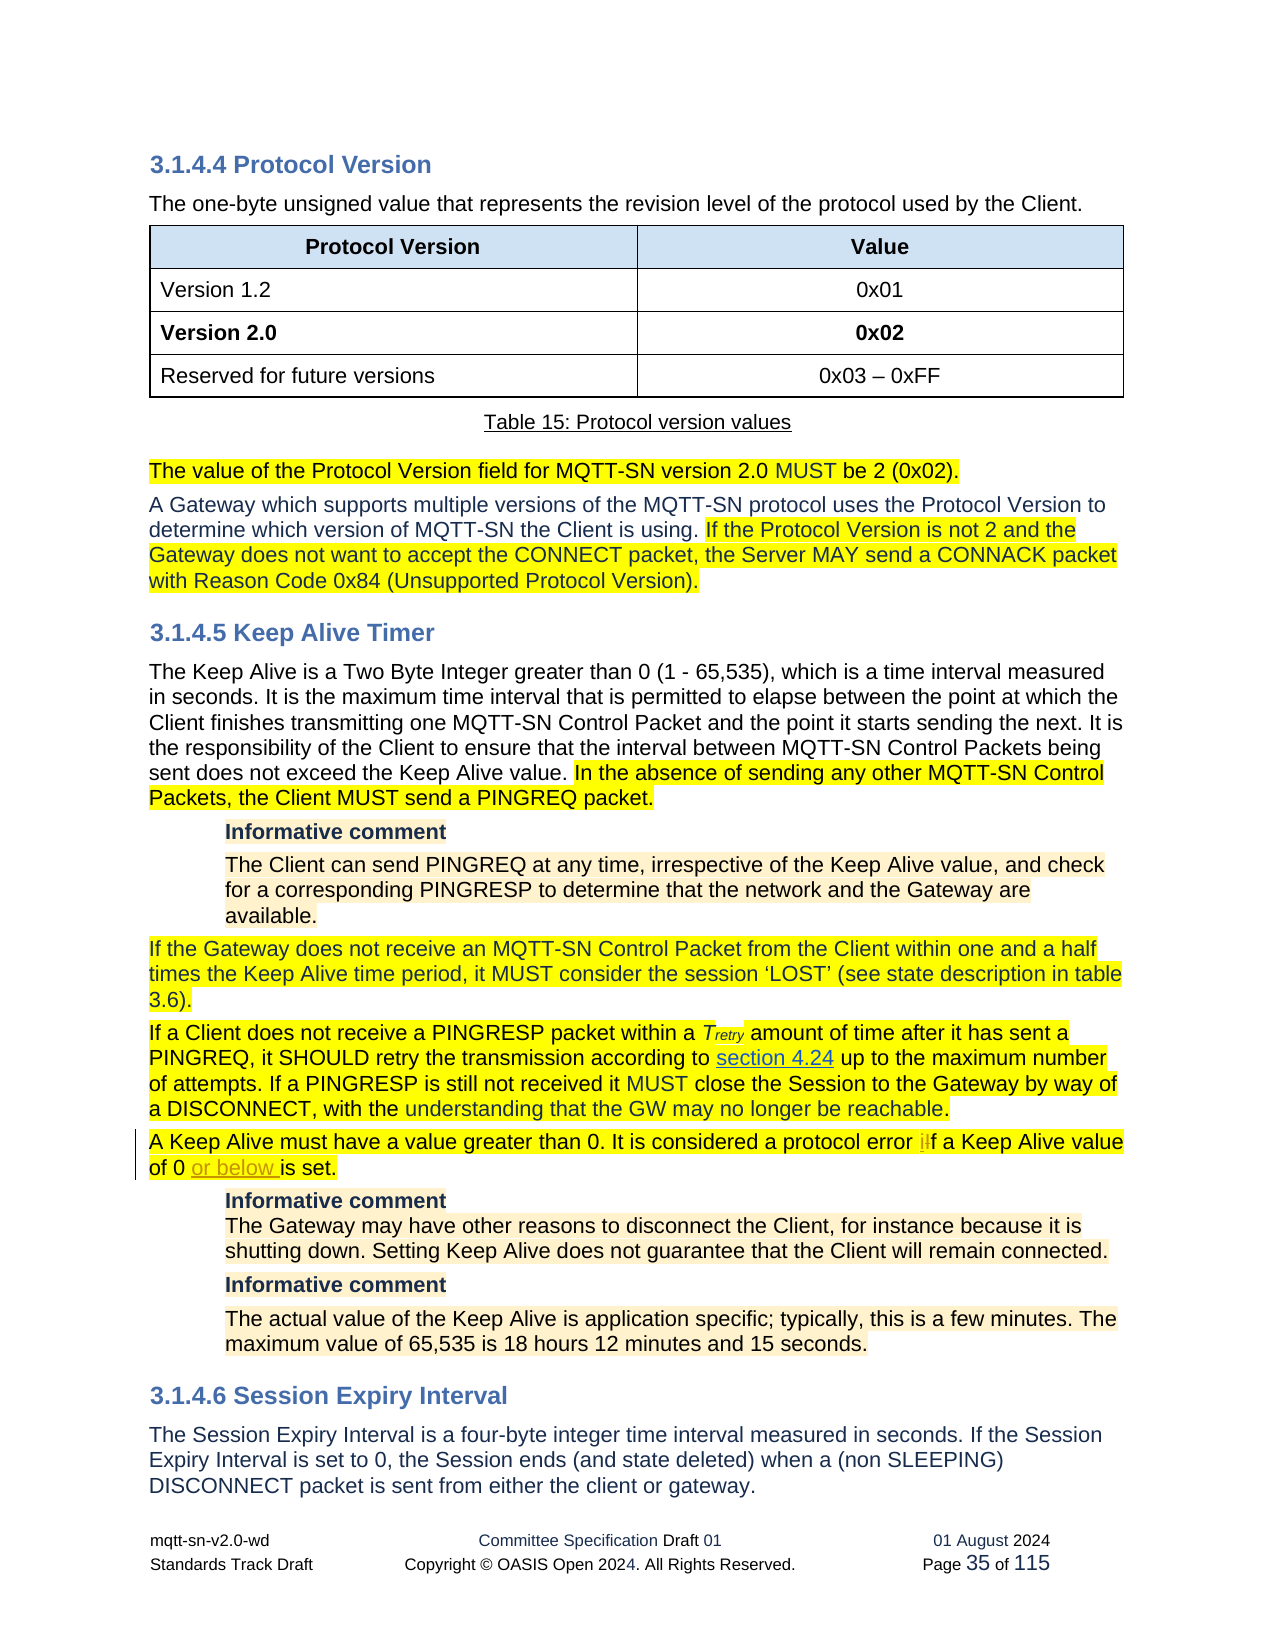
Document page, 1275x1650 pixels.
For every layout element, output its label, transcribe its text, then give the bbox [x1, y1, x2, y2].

text The one-byte unsigned value that represents the revision level of the protocol used by the Client. [148, 191, 1124, 216]
table_cell Version 2.0 [151, 312, 637, 353]
table_cell Version 1.2 [151, 269, 637, 311]
text If a Client does not receive a PINGRESP packet within a Tretry amount of time after it has sent a PINGREQ, it SHOULD retry the transmission according to section 4.24 up to the maximum number of attempts. If a PINGRESP is still not received it MUST close the Session to the Gateway by way of a DISCONNECT, with the understanding that the GW may no longer be reachable. [148, 1020, 1124, 1121]
subtitle 3.1.4.4 Protocol Version [150, 150, 1124, 179]
text The value of the Protocol Version field for MQTT-SN version 2.0 MUST be 2 (0x02). [148, 458, 1124, 484]
text Informative comment The Gateway may have other reasons to disconnect the Client, for instance because it is shutting down. Setting Keep Alive does not guarantee that the Client will remain connected. [225, 1188, 1124, 1264]
subtitle 3.1.4.5 Keep Alive Timer [150, 618, 1124, 647]
text Informative comment [225, 1272, 1124, 1297]
table_cell Reserved for future versions [151, 355, 637, 396]
text Table 15: Protocol version values [150, 410, 1125, 434]
text The Client can send PINGREQ at any time, irrespective of the Keep Alive value, and check for a corresponding PINGRESP to determine that the network and the Gateway are available. [225, 852, 1124, 928]
text The Session Expiry Interval is a four-byte integer time interval measured in seconds. If the Session Expiry Interval is set to 0, the Session ends (and state deleted) when a (non SLEEPING) DISCONNECT packet is sent from either the client or gateway. [148, 1422, 1124, 1498]
table_header Protocol Version [151, 226, 637, 268]
table_header Value [638, 226, 1123, 268]
text The Keep Alive is a Two Byte Integer greater than 0 (1 - 65,535), which is a time interval measured in seconds. It is the maximum time interval that is permitted to elapse between the point at which the Client finishes transmitting one MQTT-SN Control Packet and the point it starts sending the next. It is the responsibility of the Client to ensure that the interval between MQTT-SN Control Packets being sent does not exceed the Keep Alive value. In the absence of sending any other MQTT-SN Control Packets, the Client MUST send a PINGREQ packet. [148, 659, 1124, 810]
table_cell 0x01 [638, 269, 1123, 311]
text If the Gateway does not receive an MQTT-SN Control Packet from the Client within one and a half times the Keep Alive time period, it MUST consider the session ‘LOST’ (see state description in table 3.6). [148, 936, 1124, 1012]
table_cell 0x02 [638, 312, 1123, 353]
subtitle 3.1.4.6 Session Expiry Interval [150, 1381, 1124, 1410]
text The actual value of the Keep Alive is application specific; typically, this is a few minutes. The maximum value of 65,535 is 18 hours 12 minutes and 15 seconds. [225, 1306, 1124, 1356]
text Informative comment [225, 819, 1124, 844]
table_cell 0x03 – 0xFF [638, 355, 1123, 396]
text A Gateway which supports multiple versions of the MQTT-SN protocol uses the Protocol Version to determine which version of MQTT-SN the Client is using. If the Protocol Version is not 2 and the Gateway does not want to accept the CONNECT packet, the Server MAY send a CONNACK packet with Reason Code 0x84 (Unsupported Protocol Version). [148, 492, 1124, 593]
text A Keep Alive must have a value greater than 0. It is considered a protocol error if a Keep Alive value of 0 or below is set. [148, 1129, 1124, 1180]
